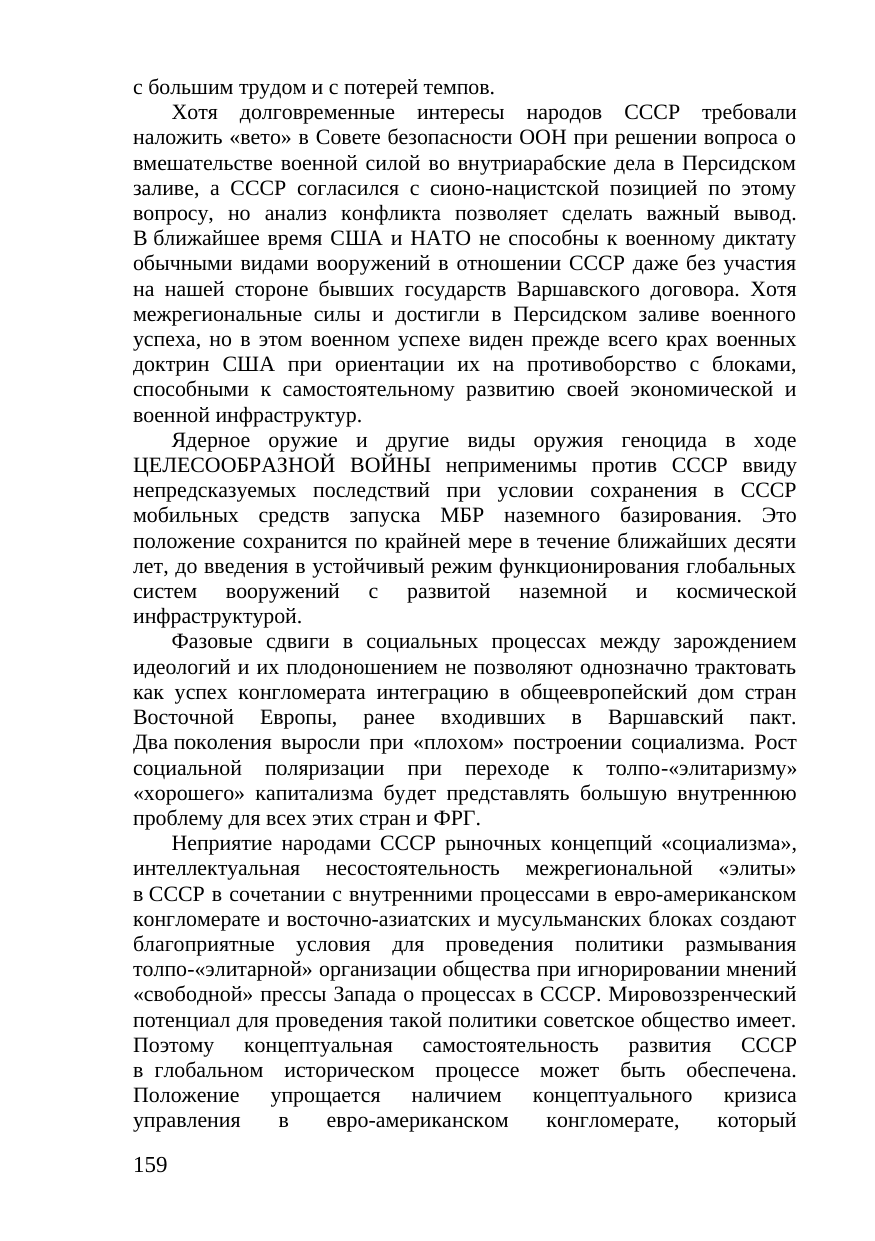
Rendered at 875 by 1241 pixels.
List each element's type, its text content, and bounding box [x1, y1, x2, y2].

text с большим трудом и с потерей темпов. [133, 74, 797, 99]
text Хотя долговременные интересы народов СССР требовали наложить «вето» в Совете безопасности ООН при решении вопроса о вмешательстве военной силой во внутриарабские дела в Персидском заливе, а СССР согласился с сионо-нацистской позицией по этому вопросу, но анализ конфликта позволяет сделать важный вывод. В ближайшее время США и НАТО не способны к военному диктату обычными видами вооружений в отношении СССР даже без участия на нашей стороне бывших государств Варшавского договора. Хотя межрегиональные силы и достигли в Персидском заливе военного успеха, но в этом военном успехе виден прежде всего крах военных доктрин США при ориентации их на противоборство с блоками, способными к самостоятельному развитию своей экономической и военной инфраструктур. [133, 99, 797, 427]
text Ядерное оружие и другие виды оружия геноцида в ходе ЦЕЛЕСООБРАЗНОЙ ВОЙНЫ неприменимы против СССР ввиду непредсказуемых последствий при условии сохранения в СССР мобильных средств запуска МБР наземного базирования. Это положение сохранится по крайней мере в течение ближайших десяти лет, до введения в устойчивый режим функционирования глобальных систем вооружений с развитой наземной и космической инфраструктурой. [133, 427, 797, 628]
text Фазовые сдвиги в социальных процессах между зарождением идеологий и их плодоношением не позволяют однозначно трактовать как успех конгломерата интеграцию в общеевропейский дом стран Восточной Европы, ранее входивших в Варшавский пакт. Два поколения выросли при «плохом» построении социализма. Рост социальной поляризации при переходе к толпо‑«элитаризму» «хорошего» капитализма будет представлять большую внутреннюю проблему для всех этих стран и ФРГ. [133, 628, 797, 830]
text Неприятие народами СССР рыночных концепций «социализма», интеллектуальная несостоятельность межрегиональной «элиты» в СССР в сочетании с внутренними процессами в евро-американском конгломерате и восточно-азиатских и мусульманских блоках создают благоприятные условия для проведения политики размывания толпо‑«элитарной» организации общества при игнорировании мнений «свободной» прессы Запада о процессах в СССР. Мировоззренческий потенциал для проведения такой политики советское общество имеет. Поэтому концептуальная самостоятельность развития СССР в глобальном историческом процессе может быть обеспечена. Положение упрощается наличием концептуального кризиса управления в евро-американском конгломерате, который [133, 830, 797, 1133]
